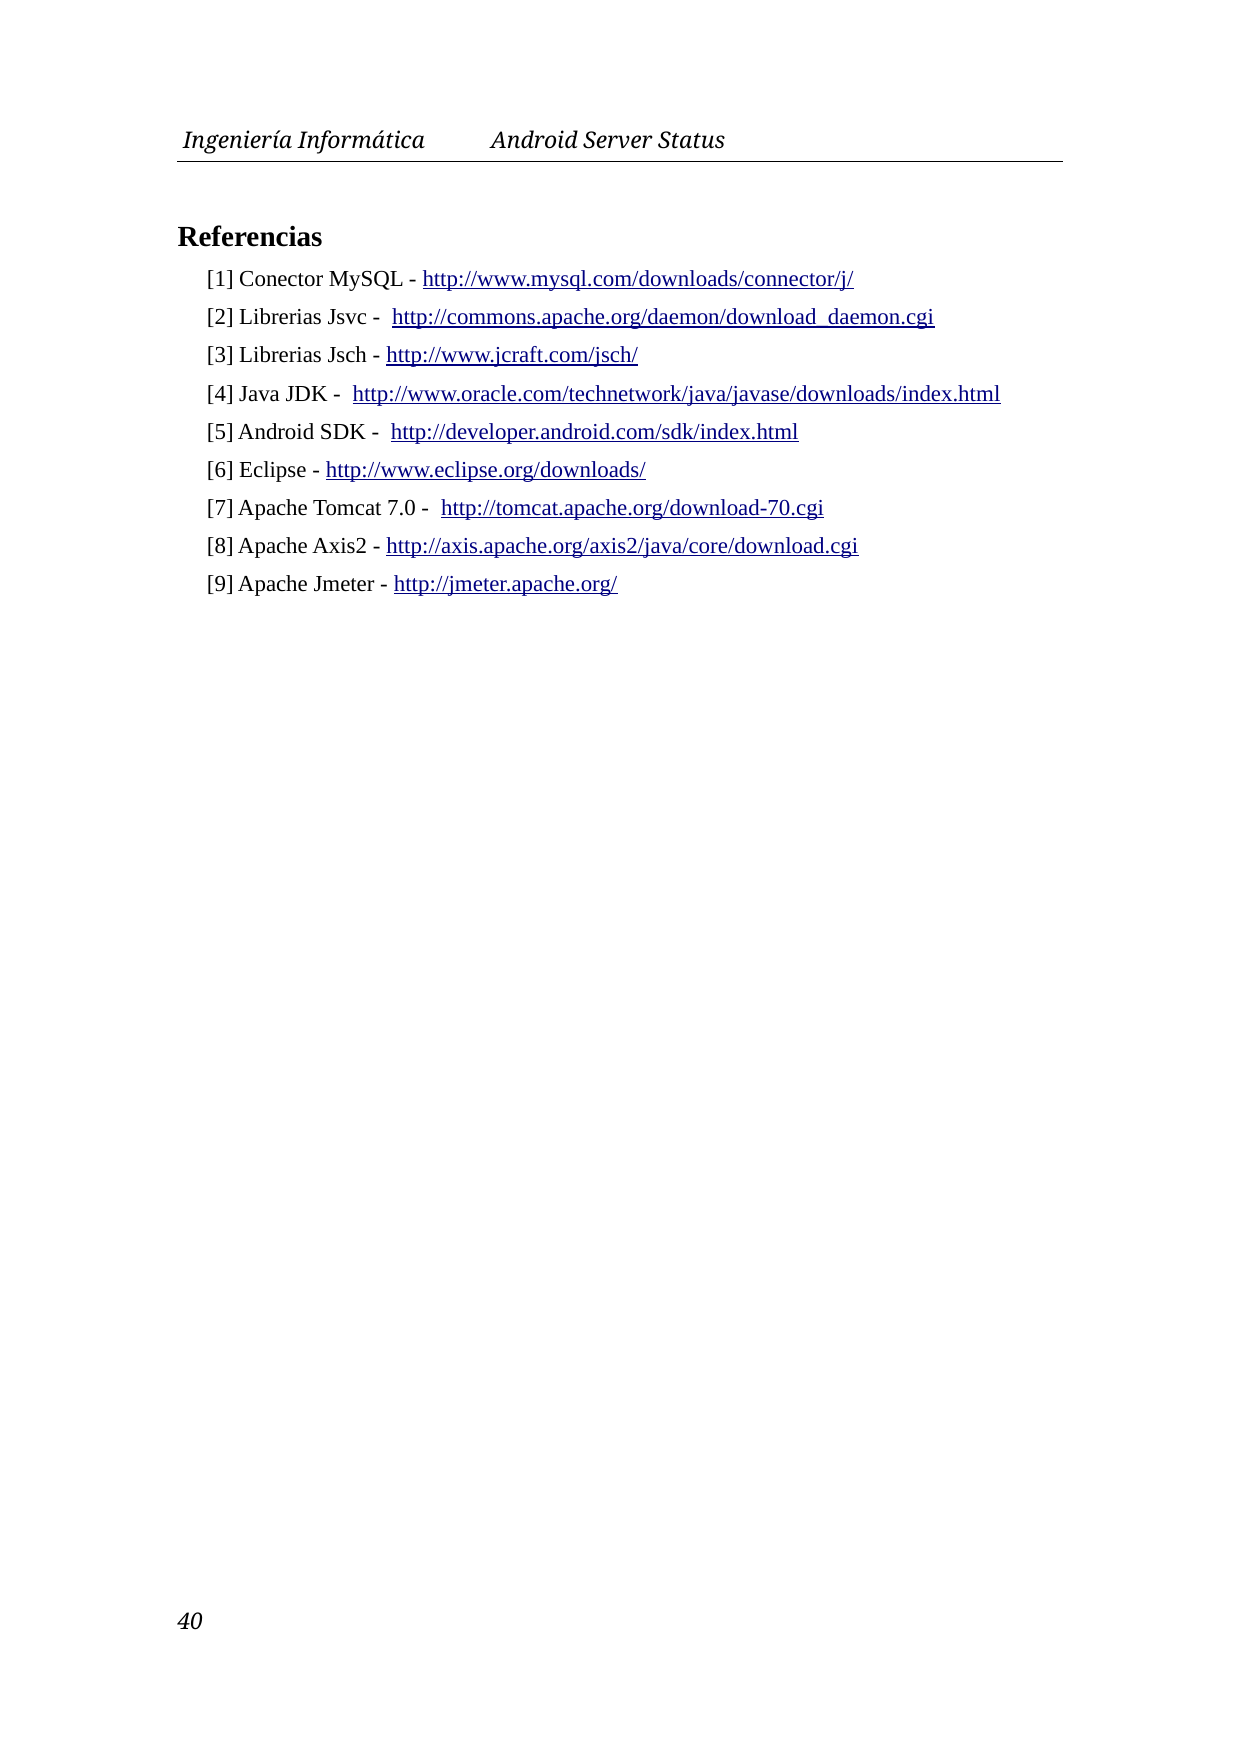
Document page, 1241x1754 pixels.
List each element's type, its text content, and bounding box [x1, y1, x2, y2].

list [2] Librerias Jsvc - http://commons.apache.org/daemon/download_daemon.cgi [177, 303, 1063, 330]
list [8] Apache Axis2 - http://axis.apache.org/axis2/java/core/download.cgi [177, 532, 1063, 558]
list [9] Apache Jmeter - http://jmeter.apache.org/ [177, 570, 1063, 597]
list [6] Eclipse - http://www.eclipse.org/downloads/ [177, 456, 1063, 482]
list [3] Librerias Jsch - http://www.jcraft.com/jsch/ [177, 341, 1063, 368]
list [1] Conector MySQL - http://www.mysql.com/downloads/connector/j/ [177, 265, 1063, 292]
text Referencias [177, 219, 1063, 253]
list [4] Java JDK - http://www.oracle.com/technetwork/java/javase/downloads/index.html [177, 379, 1063, 406]
list [7] Apache Tomcat 7.0 - http://tomcat.apache.org/download-70.cgi [177, 494, 1063, 520]
list [5] Android SDK - http://developer.android.com/sdk/index.html [177, 418, 1063, 444]
